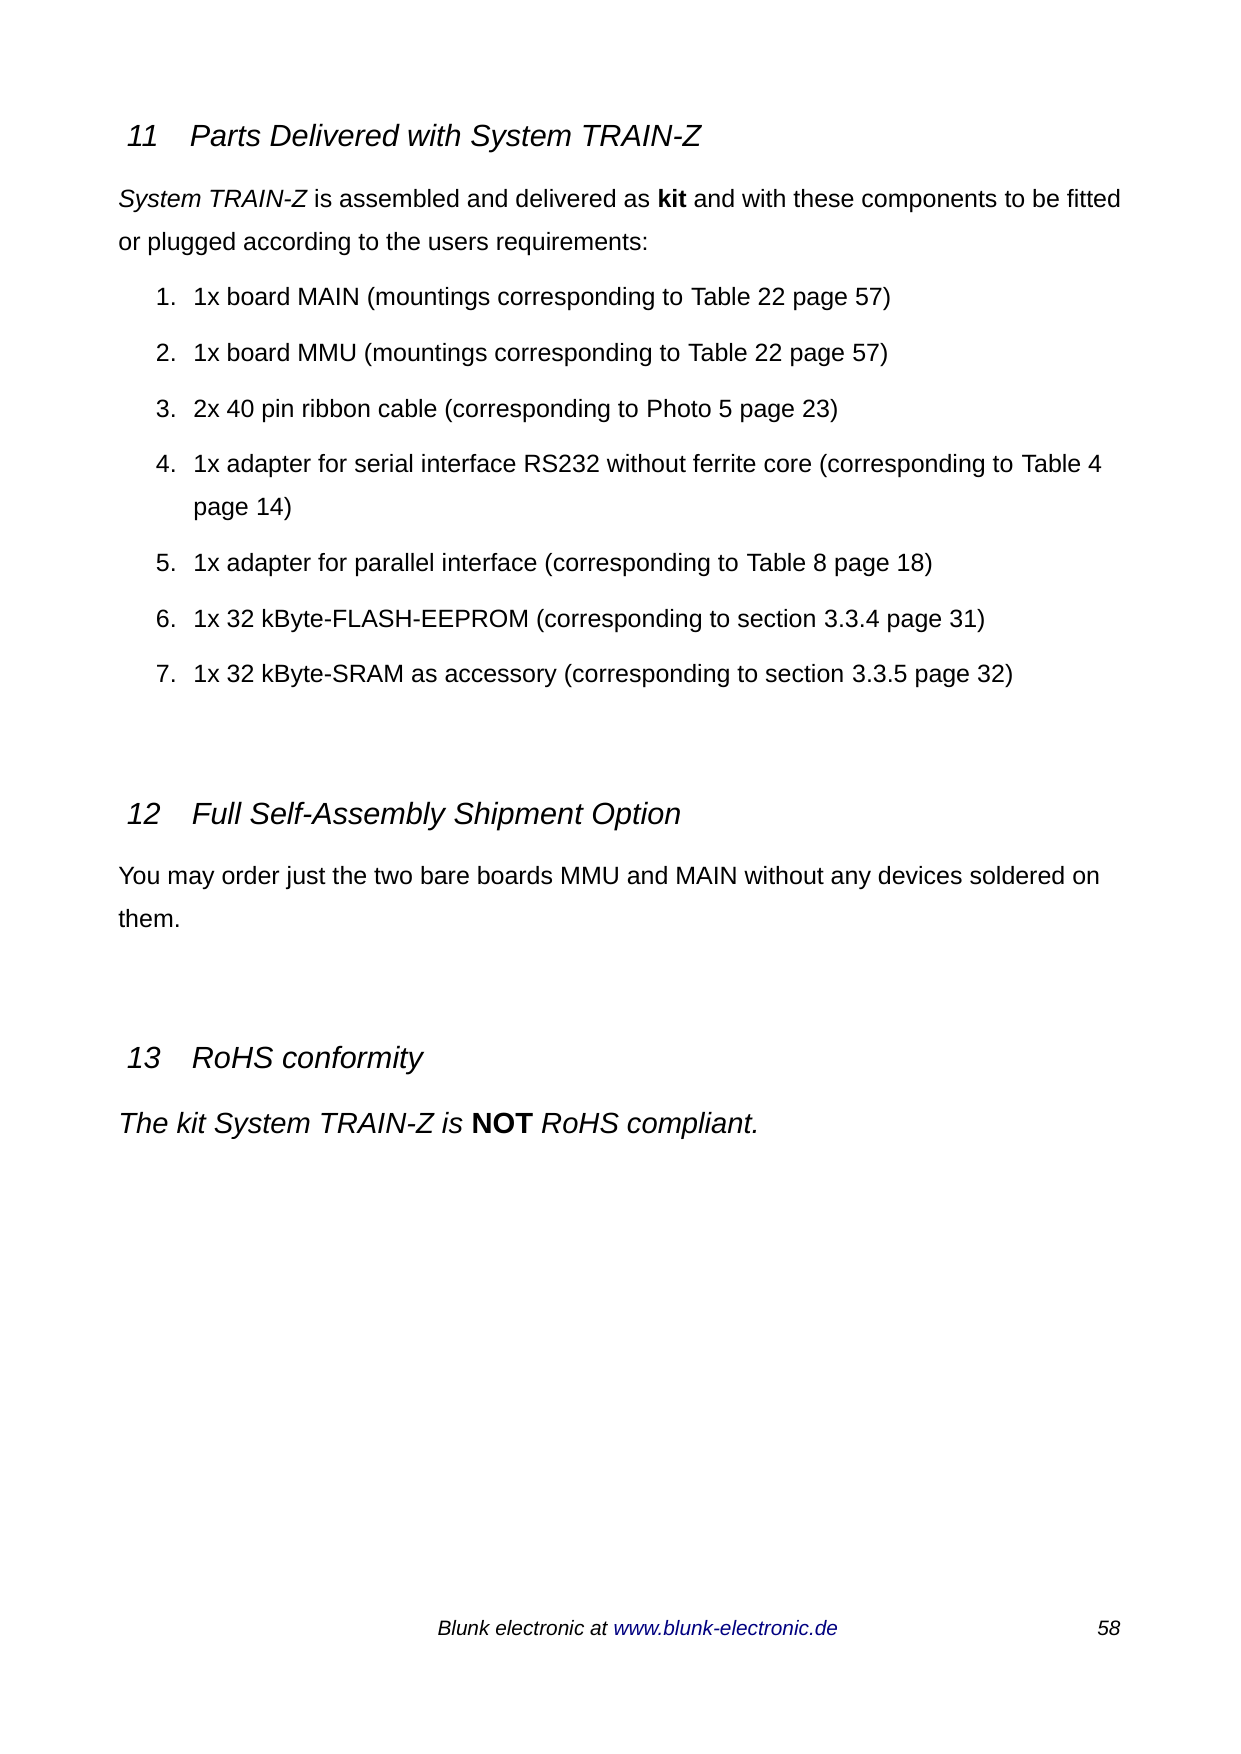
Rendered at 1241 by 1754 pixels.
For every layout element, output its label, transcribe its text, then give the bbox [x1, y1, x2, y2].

text System TRAIN-Z is assembled and delivered as kit and with these components to be fitted or plugged according to the users requirements: [118, 183, 1122, 255]
list 1x adapter for serial interface RS232 without ferrite core (corresponding to Table 4 page 14) [156, 449, 1122, 521]
list 1x 32 kByte-SRAM as accessory (corresponding to section 3.3.5 page 34) [156, 659, 1122, 688]
list 1x adapter for parallel interface (corresponding to Table 8 page 19) [156, 548, 1122, 577]
text The kit System TRAIN-Z is NOT RoHS compliant. [118, 1106, 1122, 1139]
text You may order just the two bare boards MMU and MAIN without any devices soldered on them. [118, 861, 1122, 933]
list 1x 32 kByte-FLASH-EEPROM (corresponding to section 3.3.4 page 33) [156, 603, 1122, 632]
list 1x board MAIN (mountings corresponding to Table 22 page 60) [156, 282, 1122, 311]
subtitle Parts Delivered with System TRAIN-Z [118, 118, 1122, 153]
list 1x board MMU (mountings corresponding to Table 22 page 60) [156, 338, 1122, 367]
list 2x 40 pin ribbon cable (corresponding to Photo 5 page 24) [156, 393, 1122, 422]
subtitle Full Self-Assembly Shipment Option [118, 795, 1122, 831]
subtitle RoHS conformity [118, 1040, 1122, 1076]
